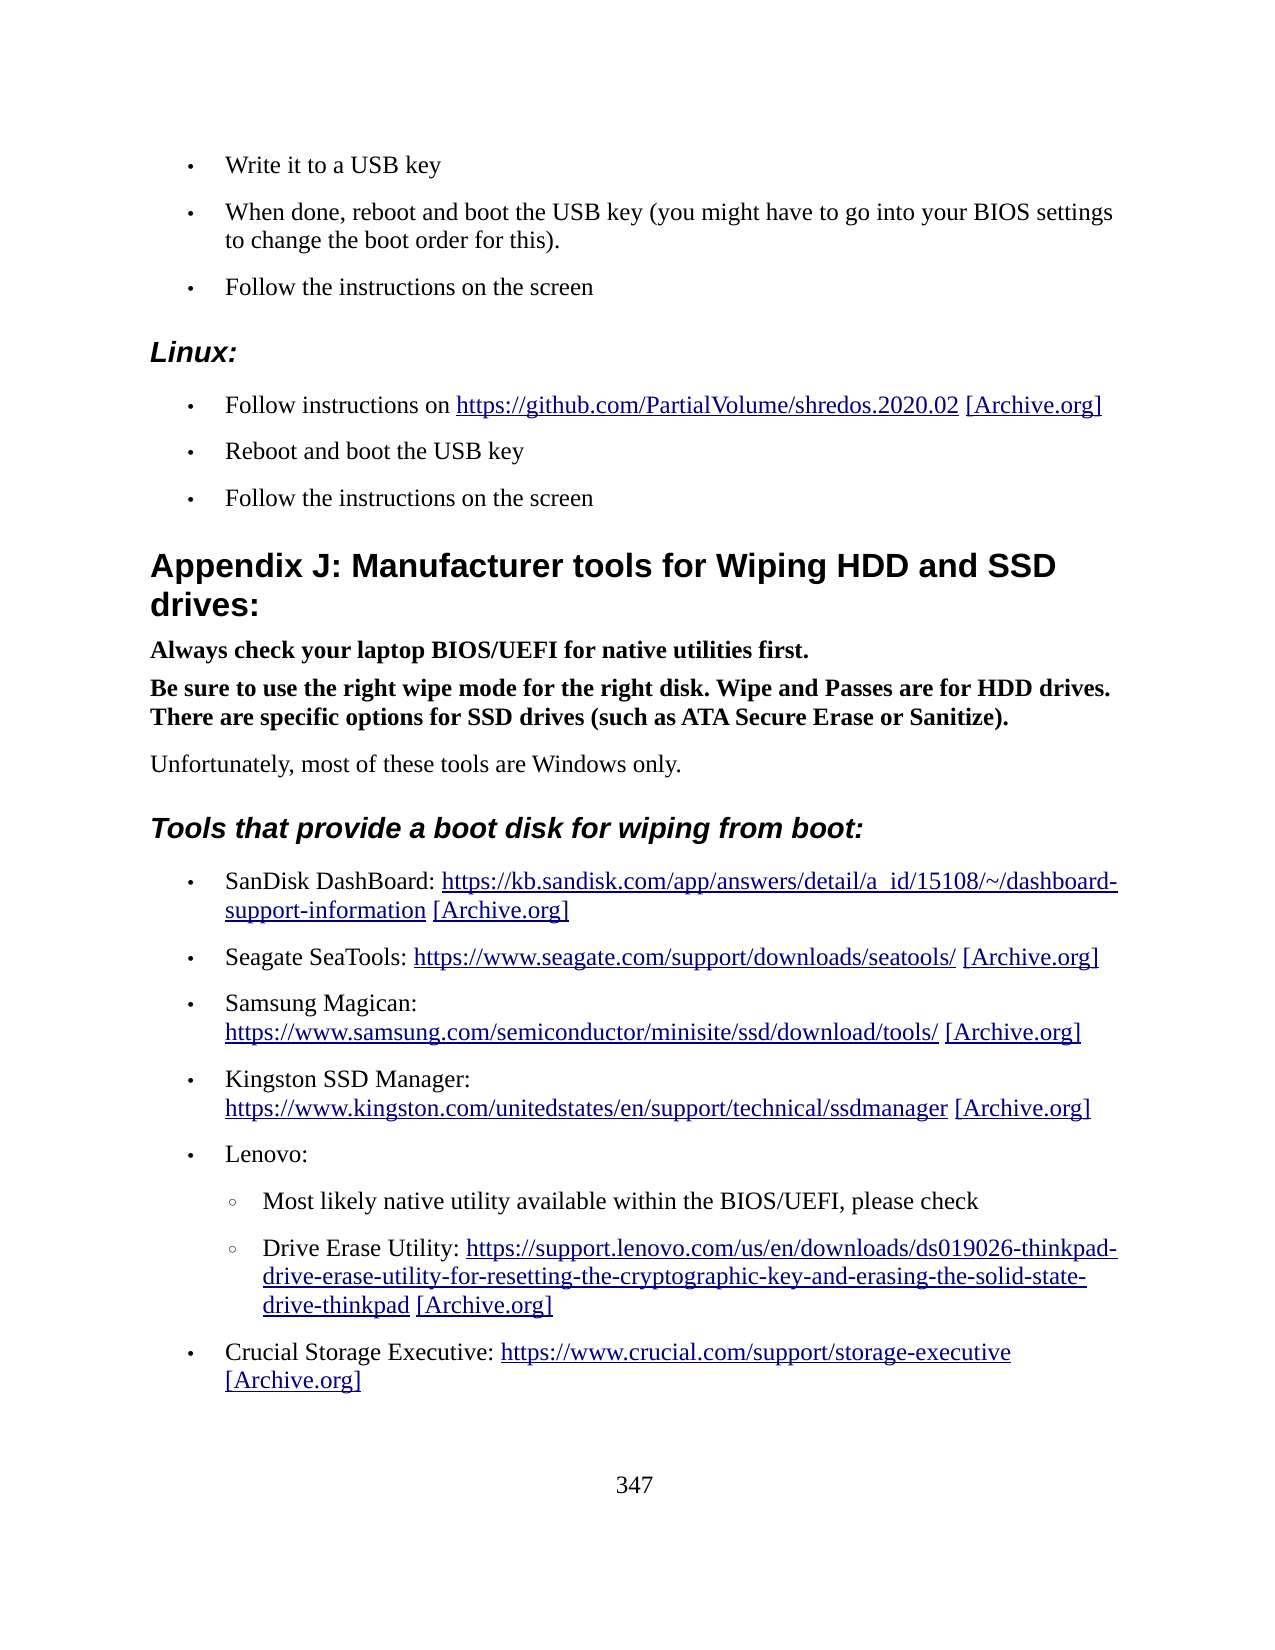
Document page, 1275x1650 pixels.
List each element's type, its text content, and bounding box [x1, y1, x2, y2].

list Follow instructions on https://github.com/PartialVolume/shredos.2020.02 [Archive.org] [187, 390, 1125, 418]
text Always check your laptop BIOS/UEFI for native utilities first. [150, 636, 1125, 664]
list Follow the instructions on the screen [187, 272, 1125, 301]
list Seagate SeaTools: https://www.seagate.com/support/downloads/seatools/ [Archive.org] [187, 942, 1125, 971]
list Follow the instructions on the screen [187, 483, 1125, 512]
subtitle Linux: [150, 335, 1125, 368]
list Samsung Magican: https://www.samsung.com/semiconductor/minisite/ssd/download/tools/ [Archive.org] [187, 988, 1125, 1046]
subtitle Appendix J: Manufacturer tools for Wiping HDD and SSD drives: [150, 546, 1125, 623]
list Write it to a USB key [187, 150, 1125, 179]
subtitle Tools that provide a boot disk for wiping from boot: [150, 811, 1125, 845]
text Unfortunately, most of these tools are Windows only. [150, 749, 1125, 777]
text Be sure to use the right wipe mode for the right disk. Wipe and Passes are for HDD drives. There are specific options for SSD drives (such as ATA Secure Erase or Sanitize). [150, 673, 1125, 731]
list Crucial Storage Executive: https://www.crucial.com/support/storage-executive [Archive.org] [187, 1337, 1125, 1394]
list Kingston SSD Manager: https://www.kingston.com/unitedstates/en/support/technical/ssdmanager [Archive.org] [187, 1064, 1125, 1121]
list When done, reboot and boot the USB key (you might have to go into your BIOS settings to change the boot order for this). [187, 197, 1125, 254]
list Most likely native utility available within the BIOS/UEFI, please check [225, 1186, 1125, 1215]
list Reboot and boot the USB key [187, 436, 1125, 465]
list Drive Erase Utility: https://support.lenovo.com/us/en/downloads/ds019026-thinkpad-drive-erase-utility-for-resetting-the-cryptographic-key-and-erasing-the-solid-state-drive-thinkpad [Archive.org] [225, 1233, 1125, 1319]
list SanDisk DashBoard: https://kb.sandisk.com/app/answers/detail/a_id/15108/~/dashboard-support-information [Archive.org] [187, 866, 1125, 924]
list Lenovo: [187, 1139, 1125, 1168]
